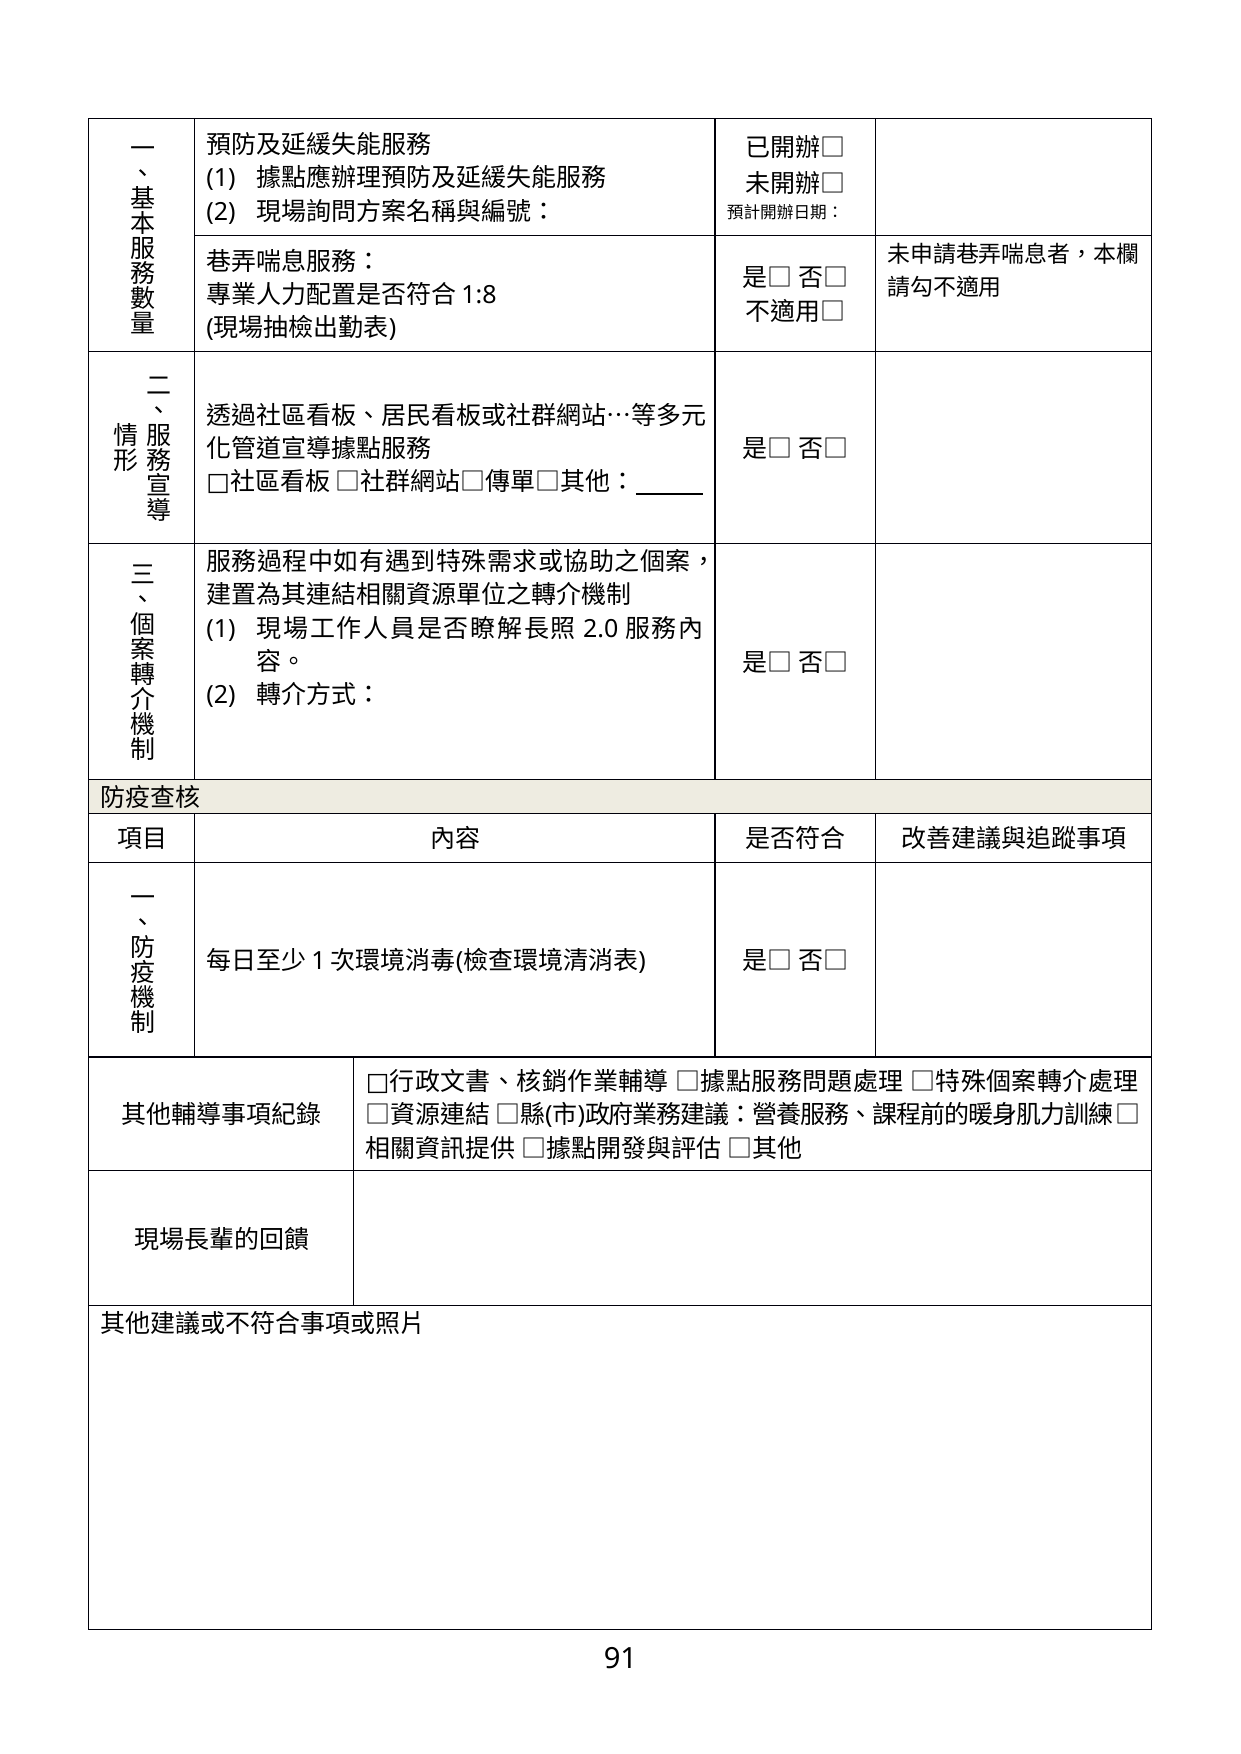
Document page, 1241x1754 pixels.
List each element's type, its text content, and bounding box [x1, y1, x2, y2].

table_cell 巷弄喘息服務： 專業人力配置是否符合1:8 (現場抽檢出勤表) [195, 236, 714, 351]
table_cell [876, 863, 1151, 1056]
table_cell 是□ 否□ [716, 863, 875, 1056]
table_cell 其他建議或不符合事項或照片 [89, 1306, 1151, 1629]
table_cell 其他輔導事項紀錄 [89, 1058, 353, 1170]
table_cell 三、個案轉介機制 [89, 544, 194, 779]
table_cell [876, 119, 1151, 234]
table_cell 是□ 否□ 不適用□ [716, 236, 875, 351]
table_cell [876, 352, 1151, 543]
table_cell [876, 544, 1151, 779]
table_cell 每日至少1次環境消毒(檢查環境清消表) [195, 863, 714, 1056]
table_cell 二、服務宣導情形 [89, 352, 194, 543]
table_cell 現場長輩的回饋 [89, 1171, 353, 1305]
table_cell 是□ 否□ [716, 544, 875, 779]
table_cell 一、防疫機制 [89, 863, 194, 1056]
table_cell 改善建議與追蹤事項 [876, 814, 1151, 862]
table_cell 是□ 否□ [716, 352, 875, 543]
table_cell [354, 1171, 1151, 1305]
table_cell 項目 [89, 814, 194, 862]
table_cell 是否符合 [716, 814, 875, 862]
table_cell 防疫查核 [89, 780, 1151, 813]
table_cell 一、基本服務數量 [89, 119, 194, 351]
table_cell 透過社區看板、居民看板或社群網站…等多元化管道宣導據點服務 □社區看板 □社群網站□傳單□其他： [195, 352, 714, 543]
table_cell 預防及延緩失能服務 據點應辦理預防及延緩失能服務 現場詢問方案名稱與編號： [195, 119, 714, 234]
table_cell 已開辦□ 未開辦□ 預計開辦日期： [716, 119, 875, 234]
table_cell 內容 [195, 814, 714, 862]
table_cell □行政文書、核銷作業輔導 □據點服務問題處理 □特殊個案轉介處理 □資源連結 □縣(市)政府業務建議：營養服務、課程前的暖身肌力訓練□相關資訊提供 □據點開發與評估 □其他 [354, 1058, 1151, 1170]
table_cell 未申請巷弄喘息者，本欄請勾不適用 [876, 236, 1151, 351]
table_cell 服務過程中如有遇到特殊需求或協助之個案，建置為其連結相關資源單位之轉介機制 現場工作人員是否瞭解長照2.0服務內容。 轉介方式： [195, 544, 714, 779]
